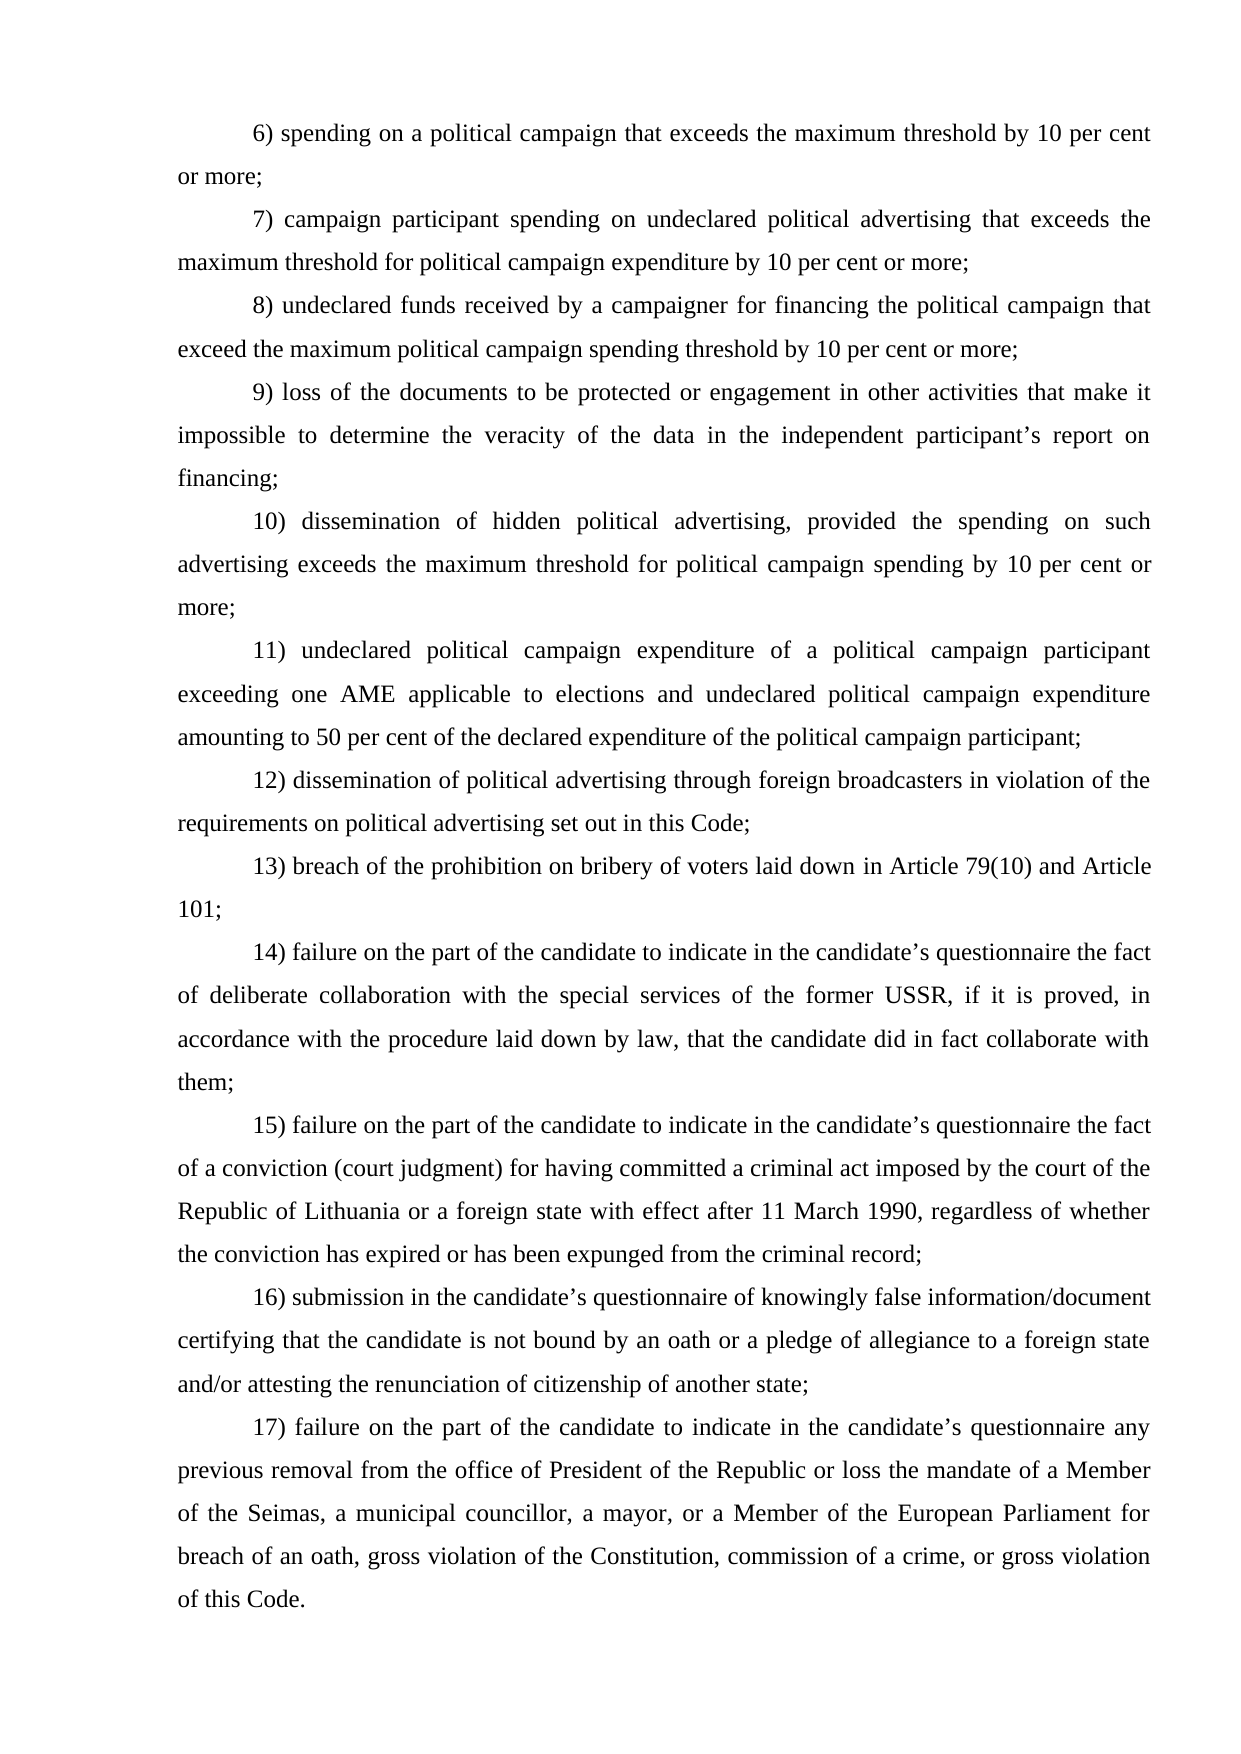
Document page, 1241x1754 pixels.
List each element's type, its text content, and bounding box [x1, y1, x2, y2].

text 8) undeclared funds received by a campaigner for financing the political campaign that exceed the maximum political campaign spending threshold by 10 per cent or more; [177, 291, 1152, 362]
text 11) undeclared political campaign expenditure of a political campaign participant exceeding one AME applicable to elections and undeclared political campaign expenditure amounting to 50 per cent of the declared expenditure of the political campaign participant; [177, 636, 1152, 751]
text 17) failure on the part of the candidate to indicate in the candidate’s questionnaire any previous removal from the office of President of the Republic or loss the mandate of a Member of the Seimas, a municipal councillor, a mayor, or a Member of the European Parliament for breach of an oath, gross violation of the Constitution, commission of a crime, or gross violation of this Code. [177, 1412, 1152, 1613]
text 15) failure on the part of the candidate to indicate in the candidate’s questionnaire the fact of a conviction (court judgment) for having committed a criminal act imposed by the court of the Republic of Lithuania or a foreign state with effect after 11 March 1990, regardless of whether the conviction has expired or has been expunged from the criminal record; [177, 1110, 1152, 1268]
text 12) dissemination of political advertising through foreign broadcasters in violation of the requirements on political advertising set out in this Code; [177, 765, 1152, 837]
text 13) breach of the prohibition on bribery of voters laid down in Article 79(10) and Article 101; [177, 851, 1152, 923]
text 7) campaign participant spending on undeclared political advertising that exceeds the maximum threshold for political campaign expenditure by 10 per cent or more; [177, 204, 1152, 276]
text 6) spending on a political campaign that exceeds the maximum threshold by 10 per cent or more; [177, 118, 1152, 190]
text 14) failure on the part of the candidate to indicate in the candidate’s questionnaire the fact of deliberate collaboration with the special services of the former USSR, if it is proved, in accordance with the procedure laid down by law, that the candidate did in fact collaborate with them; [177, 937, 1152, 1096]
text 10) dissemination of hidden political advertising, provided the spending on such advertising exceeds the maximum threshold for political campaign spending by 10 per cent or more; [177, 506, 1152, 621]
text 9) loss of the documents to be protected or engagement in other activities that make it impossible to determine the veracity of the data in the independent participant’s report on financing; [177, 377, 1152, 492]
text 16) submission in the candidate’s questionnaire of knowingly false information/document certifying that the candidate is not bound by an oath or a pledge of allegiance to a foreign state and/or attesting the renunciation of citizenship of another state; [177, 1282, 1152, 1397]
